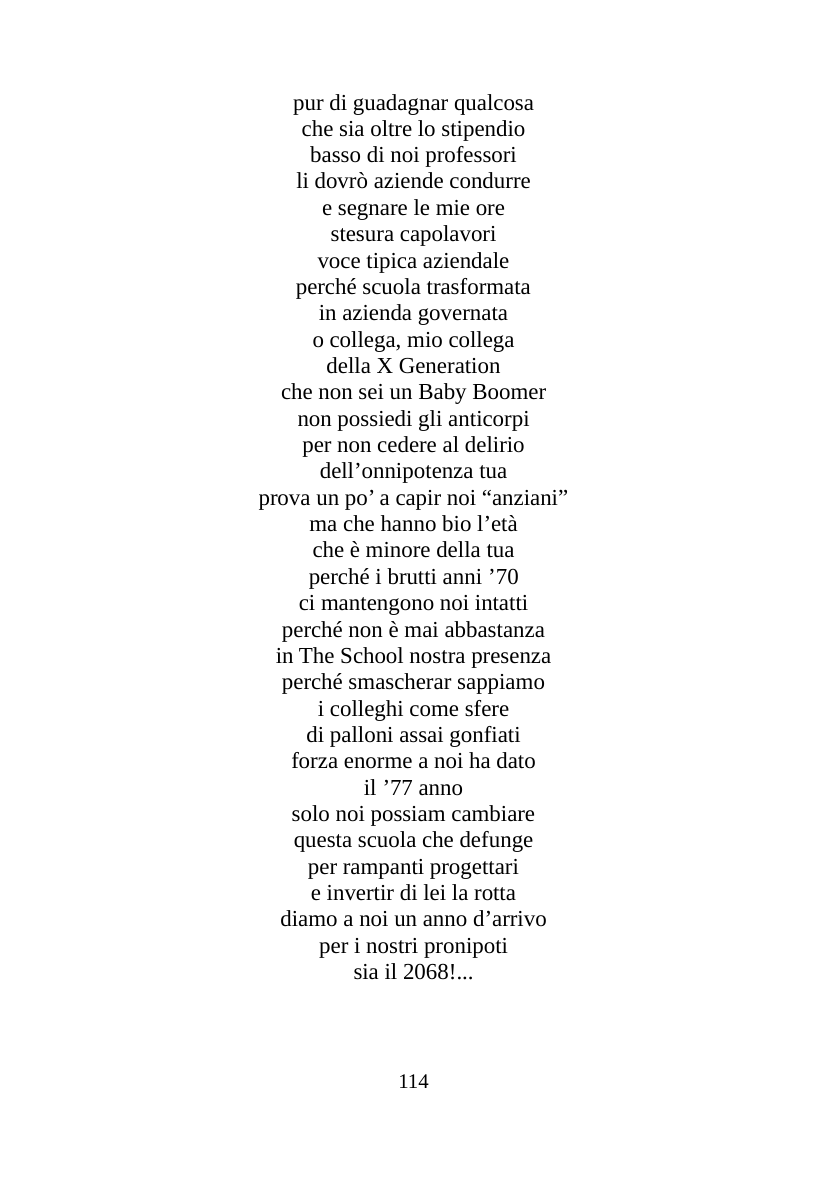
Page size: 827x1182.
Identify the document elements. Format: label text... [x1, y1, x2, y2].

text in The School nostra presenza [88, 642, 738, 668]
text della X Generation [88, 352, 738, 378]
text che è minore della tua [88, 537, 738, 563]
text i colleghi come sfere [88, 695, 738, 721]
text in azienda governata [88, 299, 738, 326]
text ma che hanno bio l’età [88, 510, 738, 537]
text basso di noi professori [88, 141, 738, 168]
text per i nostri pronipoti [88, 932, 738, 958]
text questa scuola che defunge [88, 826, 738, 853]
text e segnare le mie ore [88, 194, 738, 220]
text pur di guadagnar qualcosa [88, 88, 738, 115]
text ci mantengono noi intatti [88, 589, 738, 616]
text forza enorme a noi ha dato [88, 747, 738, 774]
text perché i brutti anni ’70 [88, 563, 738, 589]
text che sia oltre lo stipendio [88, 115, 738, 141]
text prova un po’ a capir noi “anziani” [88, 484, 738, 510]
text stesura capolavori [88, 220, 738, 247]
text per non cedere al delirio [88, 431, 738, 457]
text solo noi possiam cambiare [88, 800, 738, 826]
text li dovrò aziende condurre [88, 168, 738, 194]
text diamo a noi un anno d’arrivo [88, 906, 738, 932]
text il ’77 anno [88, 774, 738, 800]
text sia il 2068!... [88, 958, 738, 984]
text perché scuola trasformata [88, 273, 738, 299]
text perché non è mai abbastanza [88, 616, 738, 642]
text perché smascherar sappiamo [88, 668, 738, 695]
text per rampanti progettari [88, 853, 738, 879]
text dell’onnipotenza tua [88, 457, 738, 484]
text non possiedi gli anticorpi [88, 405, 738, 431]
text di palloni assai gonfiati [88, 721, 738, 747]
text che non sei un Baby Boomer [88, 378, 738, 405]
text o collega, mio collega [88, 326, 738, 352]
text voce tipica aziendale [88, 247, 738, 273]
text e invertir di lei la rotta [88, 879, 738, 906]
